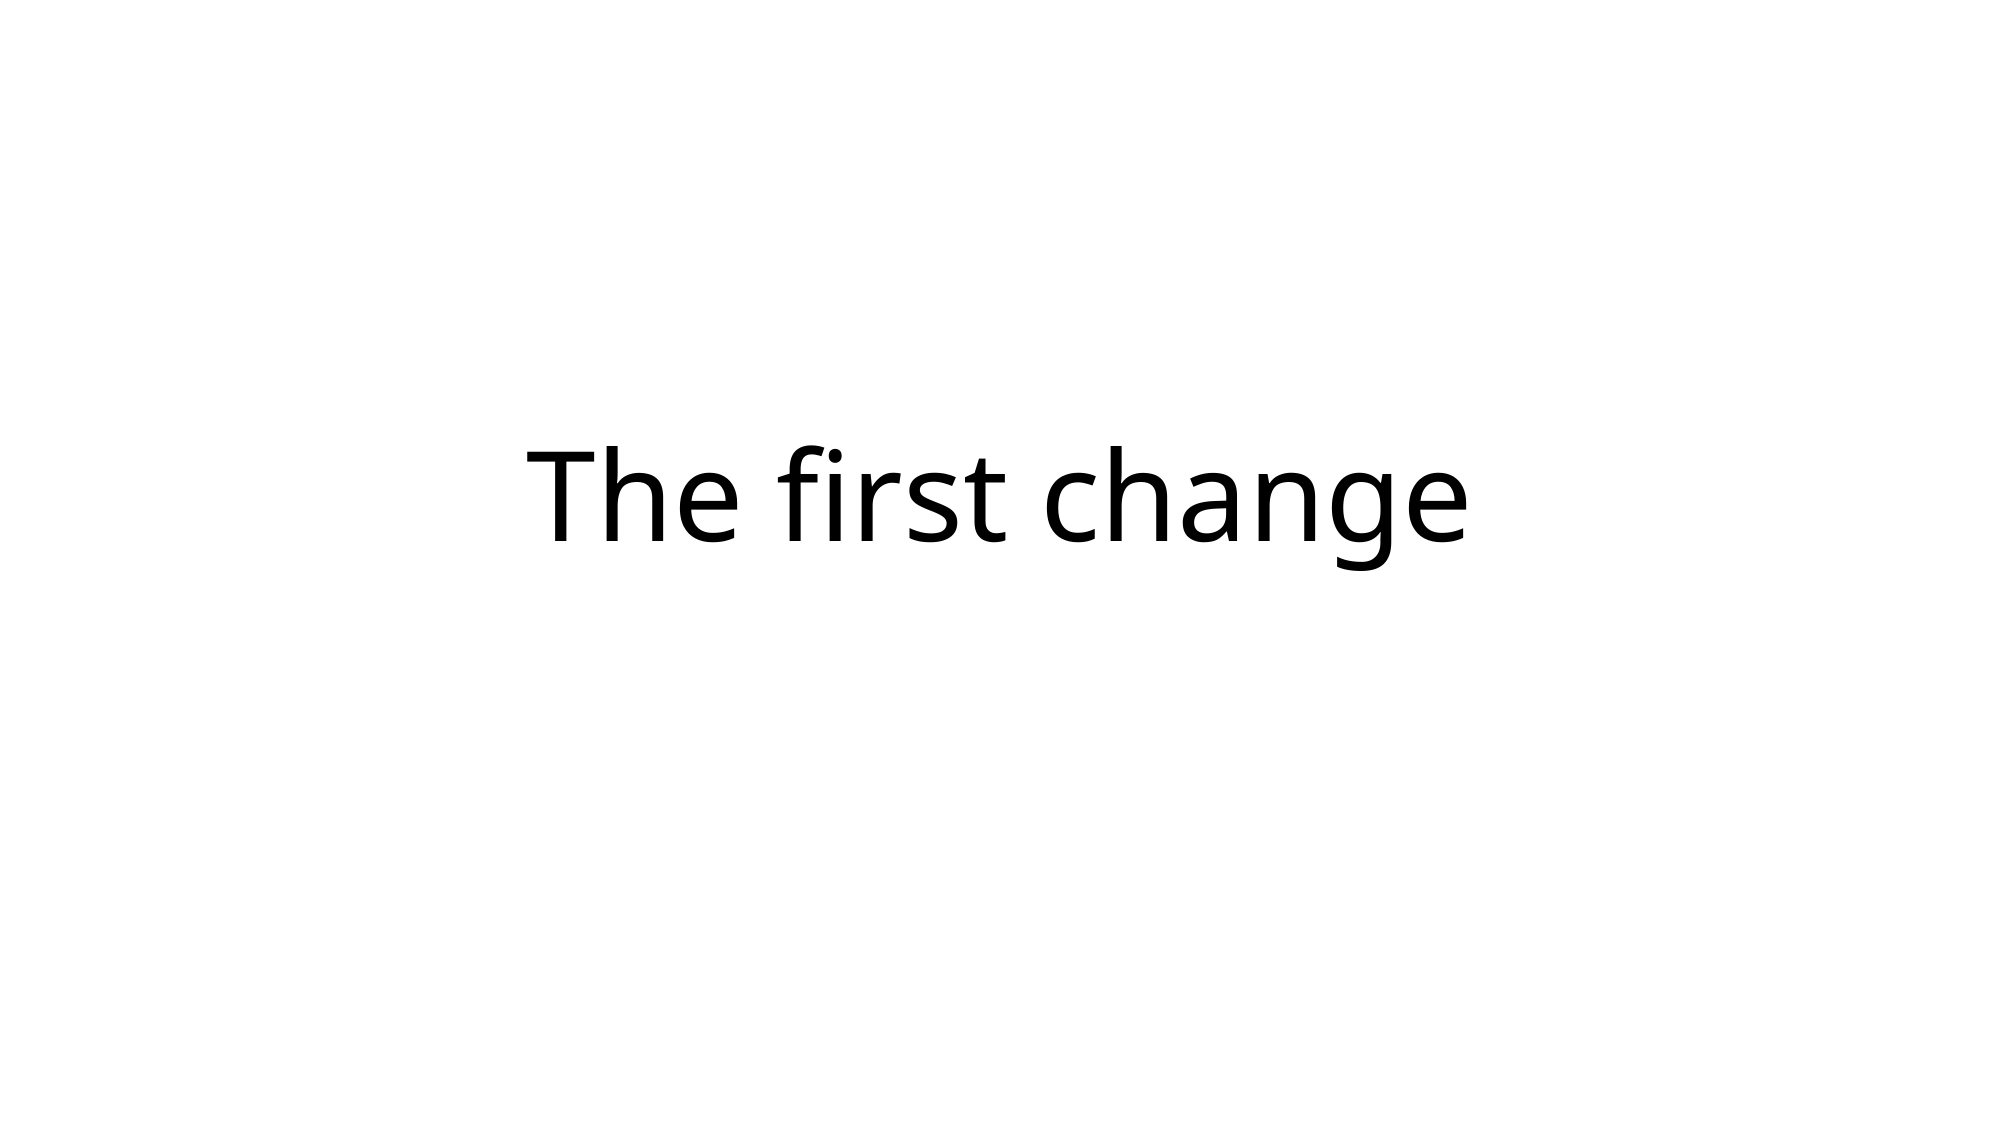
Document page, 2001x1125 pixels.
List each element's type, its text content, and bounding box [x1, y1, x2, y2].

title The first change [249, 184, 1750, 576]
